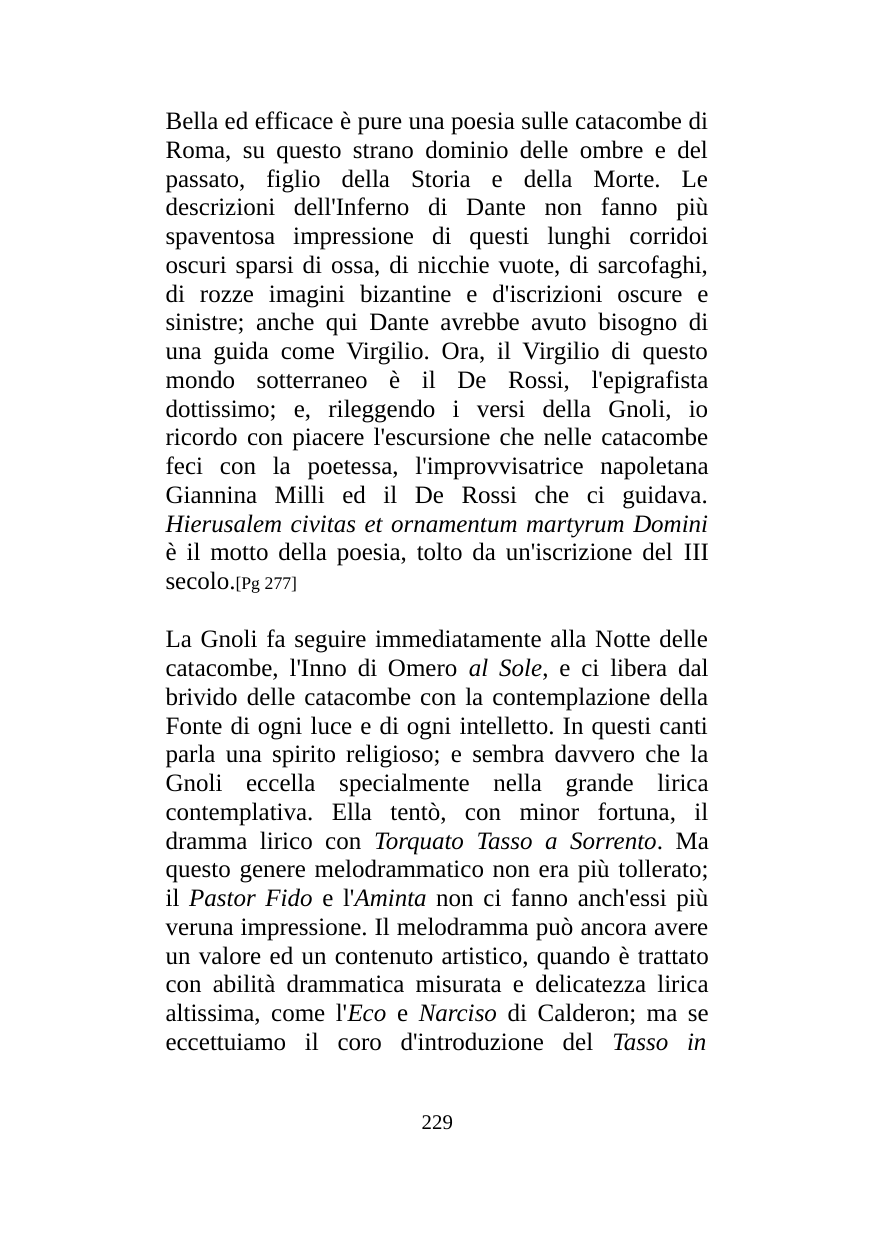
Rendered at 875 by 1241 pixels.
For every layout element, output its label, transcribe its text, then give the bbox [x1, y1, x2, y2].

text Bella ed efficace è pure una poesia sulle catacombe di Roma, su questo strano dominio delle ombre e del passato, figlio della Storia e della Morte. Le descrizioni dell'Inferno di Dante non fanno più spaventosa impressione di questi lunghi corridoi oscuri sparsi di ossa, di nicchie vuote, di sarcofaghi, di rozze imagini bizantine e d'iscrizioni oscure e sinistre; anche qui Dante avrebbe avuto bisogno di una guida come Virgilio. Ora, il Virgilio di questo mondo sotterraneo è il De Rossi, l'epigrafista dottissimo; e, rileggendo i versi della Gnoli, io ricordo con piacere l'escursione che nelle catacombe feci con la poetessa, l'improvvisatrice napoletana Giannina Milli ed il De Rossi che ci guidava. Hierusalem civitas et ornamentum martyrum Domini è il motto della poesia, tolto da un'iscrizione del III secolo.[Pg 277] [165, 106, 709, 595]
text La Gnoli fa seguire immediatamente alla Notte delle catacombe, l'Inno di Omero al Sole, e ci libera dal brivido delle catacombe con la contemplazione della Fonte di ogni luce e di ogni intelletto. In questi canti parla una spirito religioso; e sembra davvero che la Gnoli eccella specialmente nella grande lirica contemplativa. Ella tentò, con minor fortuna, il dramma lirico con Torquato Tasso a Sorrento. Ma questo genere melodrammatico non era più tollerato; il Pastor Fido e l'Aminta non ci fanno anch'essi più veruna impressione. Il melodramma può ancora avere un valore ed un contenuto artistico, quando è trattato con abilità drammatica misurata e delicatezza lirica altissima, come l'Eco e Narciso di Calderon; ma se eccettuiamo il coro d'introduzione del Tasso in [165, 624, 709, 1056]
